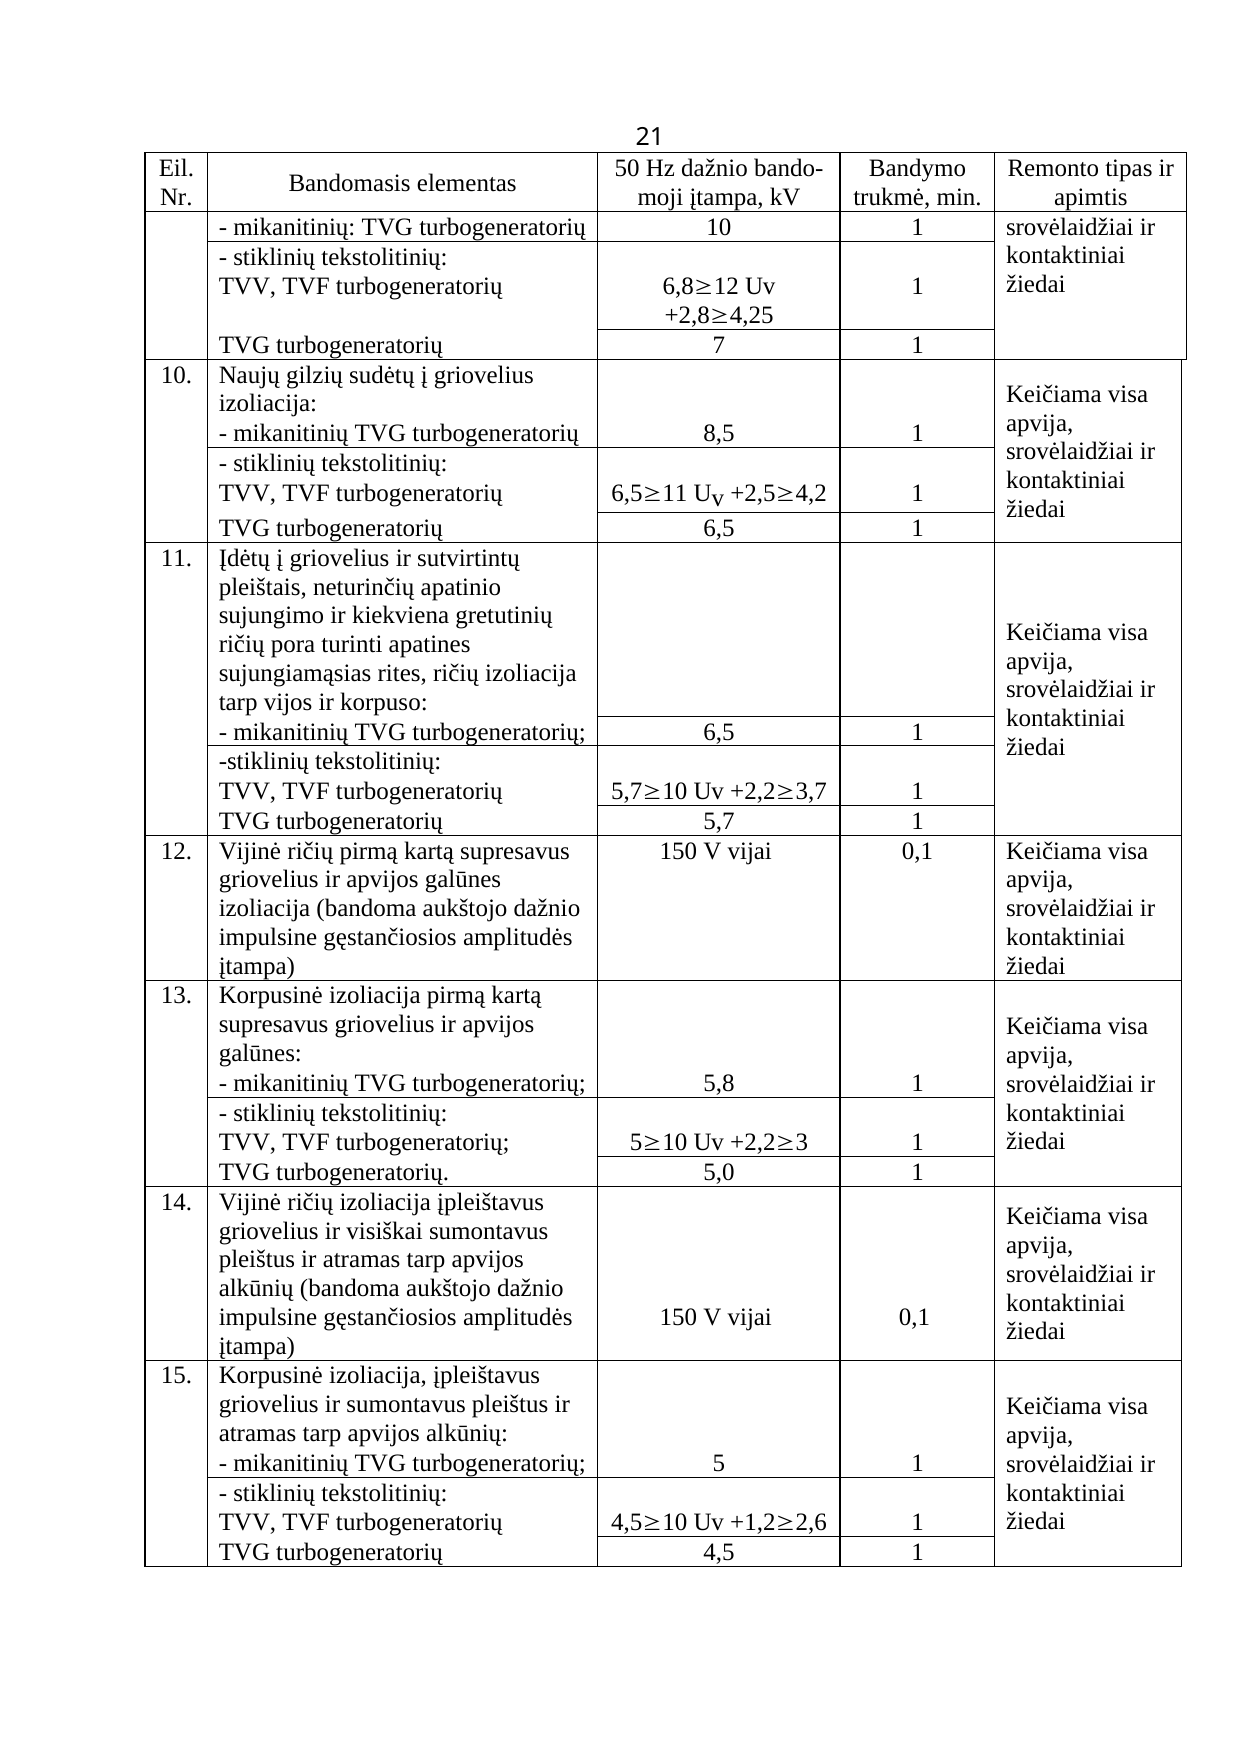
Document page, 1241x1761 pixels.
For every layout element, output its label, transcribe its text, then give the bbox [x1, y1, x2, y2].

table_cell - mikanitinių: TVG turbogeneratorių [208, 212, 597, 241]
table_cell [1182, 1447, 1187, 1477]
table_cell 1 [841, 270, 994, 329]
table_cell 6,812 Uv +2,84,25 [598, 270, 839, 329]
table_cell 1 [841, 1447, 994, 1477]
table_cell [598, 746, 839, 775]
table_cell [146, 447, 207, 477]
table_cell 1 [841, 513, 994, 542]
table_cell 11. [146, 543, 207, 716]
table_cell Korpusinė izoliacija pirmą kartą supresavus griovelius ir apvijos galūnes: [208, 981, 597, 1067]
table_cell 1 [841, 477, 994, 512]
table_cell 15. [146, 1361, 207, 1447]
table_cell [146, 1447, 207, 1477]
table_cell 8,5 [598, 417, 839, 447]
table_cell [1182, 716, 1187, 745]
table_cell 1 [841, 806, 994, 835]
table_cell Keičiama visa apvija, srovėlaidžiai ir kontaktiniai žiedai [995, 836, 1181, 979]
table_cell - stiklinių tekstolitinių: [208, 242, 597, 270]
table_cell [1182, 1536, 1187, 1566]
table_cell Įdėtų į griovelius ir sutvirtintų pleištais, neturinčių apatinio sujungimo ir kiekviena gretutinių ričių pora turinti apatines sujungiamąsias rites, ričių izoliacija tarp vijos ir korpuso: [208, 543, 597, 716]
table_cell [598, 543, 839, 716]
table_cell [1182, 360, 1187, 417]
table_cell 14. [146, 1187, 207, 1359]
table_cell [598, 981, 839, 1067]
table_header Bandymo trukmė, min. [841, 153, 994, 211]
table_cell 1 [841, 1067, 994, 1097]
table_cell [598, 242, 839, 270]
table_cell [1182, 835, 1187, 979]
table_header Remonto tipas ir apimtis [995, 153, 1186, 211]
table_cell [1182, 775, 1187, 805]
table_cell TVG turbogeneratorių [208, 1536, 597, 1566]
table_cell TVV, TVF turbogeneratorių [208, 1506, 597, 1536]
table_cell 1 [841, 1537, 994, 1566]
table_cell [1182, 512, 1187, 542]
table_cell [598, 360, 839, 417]
table_cell [146, 745, 207, 775]
table_cell Naujų gilzių sudėtų į griovelius izoliacija: [208, 360, 597, 417]
table_cell [1182, 1126, 1187, 1156]
table_cell 1 [841, 417, 994, 447]
table_cell 5,7 [598, 806, 839, 835]
table_cell 13. [146, 981, 207, 1186]
table_cell [598, 1478, 839, 1506]
table_cell 5,0 [598, 1157, 839, 1186]
table_cell 150 V vijai [598, 836, 839, 979]
table_cell - mikanitinių TVG turbogeneratorių; [208, 716, 597, 745]
table_cell [1182, 417, 1187, 447]
table_cell TVG turbogeneratorių [208, 512, 597, 542]
table_cell [146, 775, 207, 805]
table_cell Keičiama visa apvija, srovėlaidžiai ir kontaktiniai žiedai [995, 1361, 1181, 1566]
table_cell 6,511 Uv +2,54,2 [598, 477, 839, 512]
table_cell - stiklinių tekstolitinių: [208, 448, 597, 477]
table_cell 5 [598, 1447, 839, 1477]
table_cell [146, 212, 207, 359]
table_cell [146, 1536, 207, 1566]
table_cell [146, 716, 207, 745]
table_cell 1 [841, 717, 994, 745]
table_cell TVV, TVF turbogeneratorių; [208, 1126, 597, 1156]
table_cell [146, 477, 207, 512]
table_cell TVG turbogeneratorių [208, 805, 597, 835]
table_cell 12. [146, 836, 207, 979]
table_cell [1182, 980, 1187, 1067]
table_header Bandomasis elementas [208, 153, 597, 211]
table_cell [1182, 1477, 1187, 1506]
table_cell - mikanitinių TVG turbogeneratorių; [208, 1067, 597, 1097]
table_cell 1 [841, 775, 994, 805]
table_cell 1 [841, 330, 994, 359]
table_cell 6,5 [598, 717, 839, 745]
table_cell [841, 1361, 994, 1447]
table_cell 4,510 Uv +1,22,6 [598, 1506, 839, 1536]
table_cell [1182, 1097, 1187, 1126]
table_cell 4,5 [598, 1537, 839, 1566]
table_cell 1 [841, 1157, 994, 1186]
table_cell Vijinė ričių izoliacija įpleištavus griovelius ir visiškai sumontavus pleištus ir atramas tarp apvijos alkūnių (bandoma aukštojo dažnio impulsine gęstančiosios amplitudės įtampa) [208, 1187, 597, 1359]
table_cell [841, 543, 994, 716]
table_cell [1182, 1506, 1187, 1536]
table_cell srovėlaidžiai ir kontaktiniai žiedai [995, 212, 1186, 359]
table_cell [841, 242, 994, 270]
table_cell [146, 1477, 207, 1506]
table_cell Keičiama visa apvija, srovėlaidžiai ir kontaktiniai žiedai [995, 543, 1181, 835]
table_cell 150 V vijai [598, 1187, 839, 1359]
table_cell TVV, TVF turbogeneratorių [208, 477, 597, 512]
table_cell [146, 1506, 207, 1536]
table_cell [1182, 1186, 1187, 1359]
table_cell [1182, 805, 1187, 835]
table_cell 1 [841, 212, 994, 241]
table_cell [1182, 447, 1187, 477]
table_cell [146, 417, 207, 447]
table_cell [146, 805, 207, 835]
table_cell [598, 448, 839, 477]
table_cell [841, 981, 994, 1067]
table_cell [841, 448, 994, 477]
table_cell Korpusinė izoliacija, įpleištavus griovelius ir sumontavus pleištus ir atramas tarp apvijos alkūnių: [208, 1361, 597, 1447]
table_header 50 Hz dažnio bando-moji įtampa, kV [598, 153, 839, 211]
table_cell 510 Uv +2,23 [598, 1126, 839, 1156]
table_cell [1182, 1360, 1187, 1447]
table_cell 1 [841, 1506, 994, 1536]
table_cell [1182, 745, 1187, 775]
table_cell - stiklinių tekstolitinių: [208, 1098, 597, 1126]
table_cell 5,710 Uv +2,23,7 [598, 775, 839, 805]
table_cell Keičiama visa apvija, srovėlaidžiai ir kontaktiniai žiedai [995, 1187, 1181, 1359]
table_cell [841, 1098, 994, 1126]
table_cell [841, 1478, 994, 1506]
table_cell TVV, TVF turbogeneratorių [208, 775, 597, 805]
table_cell 10. [146, 360, 207, 417]
table_cell Keičiama visa apvija, srovėlaidžiai ir kontaktiniai žiedai [995, 360, 1181, 542]
table_cell [146, 512, 207, 542]
table_cell [1182, 542, 1187, 716]
table_cell [598, 1098, 839, 1126]
table_cell [598, 1361, 839, 1447]
table_cell 1 [841, 1126, 994, 1156]
table_cell 6,5 [598, 513, 839, 542]
table_cell - mikanitinių TVG turbogeneratorių; [208, 1447, 597, 1477]
table_cell 0,1 [841, 836, 994, 979]
table_cell [1182, 1067, 1187, 1097]
table_cell -stiklinių tekstolitinių: [208, 746, 597, 775]
table_cell Keičiama visa apvija, srovėlaidžiai ir kontaktiniai žiedai [995, 981, 1181, 1186]
table_cell [1182, 1156, 1187, 1186]
table_cell - stiklinių tekstolitinių: [208, 1478, 597, 1506]
table_cell [841, 746, 994, 775]
table_cell 10 [598, 212, 839, 241]
table_cell 0,1 [841, 1187, 994, 1359]
table_header Eil. Nr. [146, 153, 207, 211]
table_cell TVG turbogeneratorių. [208, 1156, 597, 1186]
table_cell 7 [598, 330, 839, 359]
table_cell - mikanitinių TVG turbogeneratorių [208, 417, 597, 447]
table_cell [1182, 477, 1187, 512]
table_cell [841, 360, 994, 417]
table_cell TVG turbogeneratorių [208, 329, 597, 359]
table_cell TVV, TVF turbogeneratorių [208, 270, 597, 329]
table_cell Vijinė ričių pirmą kartą supresavus griovelius ir apvijos galūnes izoliacija (bandoma aukštojo dažnio impulsine gęstančiosios amplitudės įtampa) [208, 836, 597, 979]
table_cell 5,8 [598, 1067, 839, 1097]
